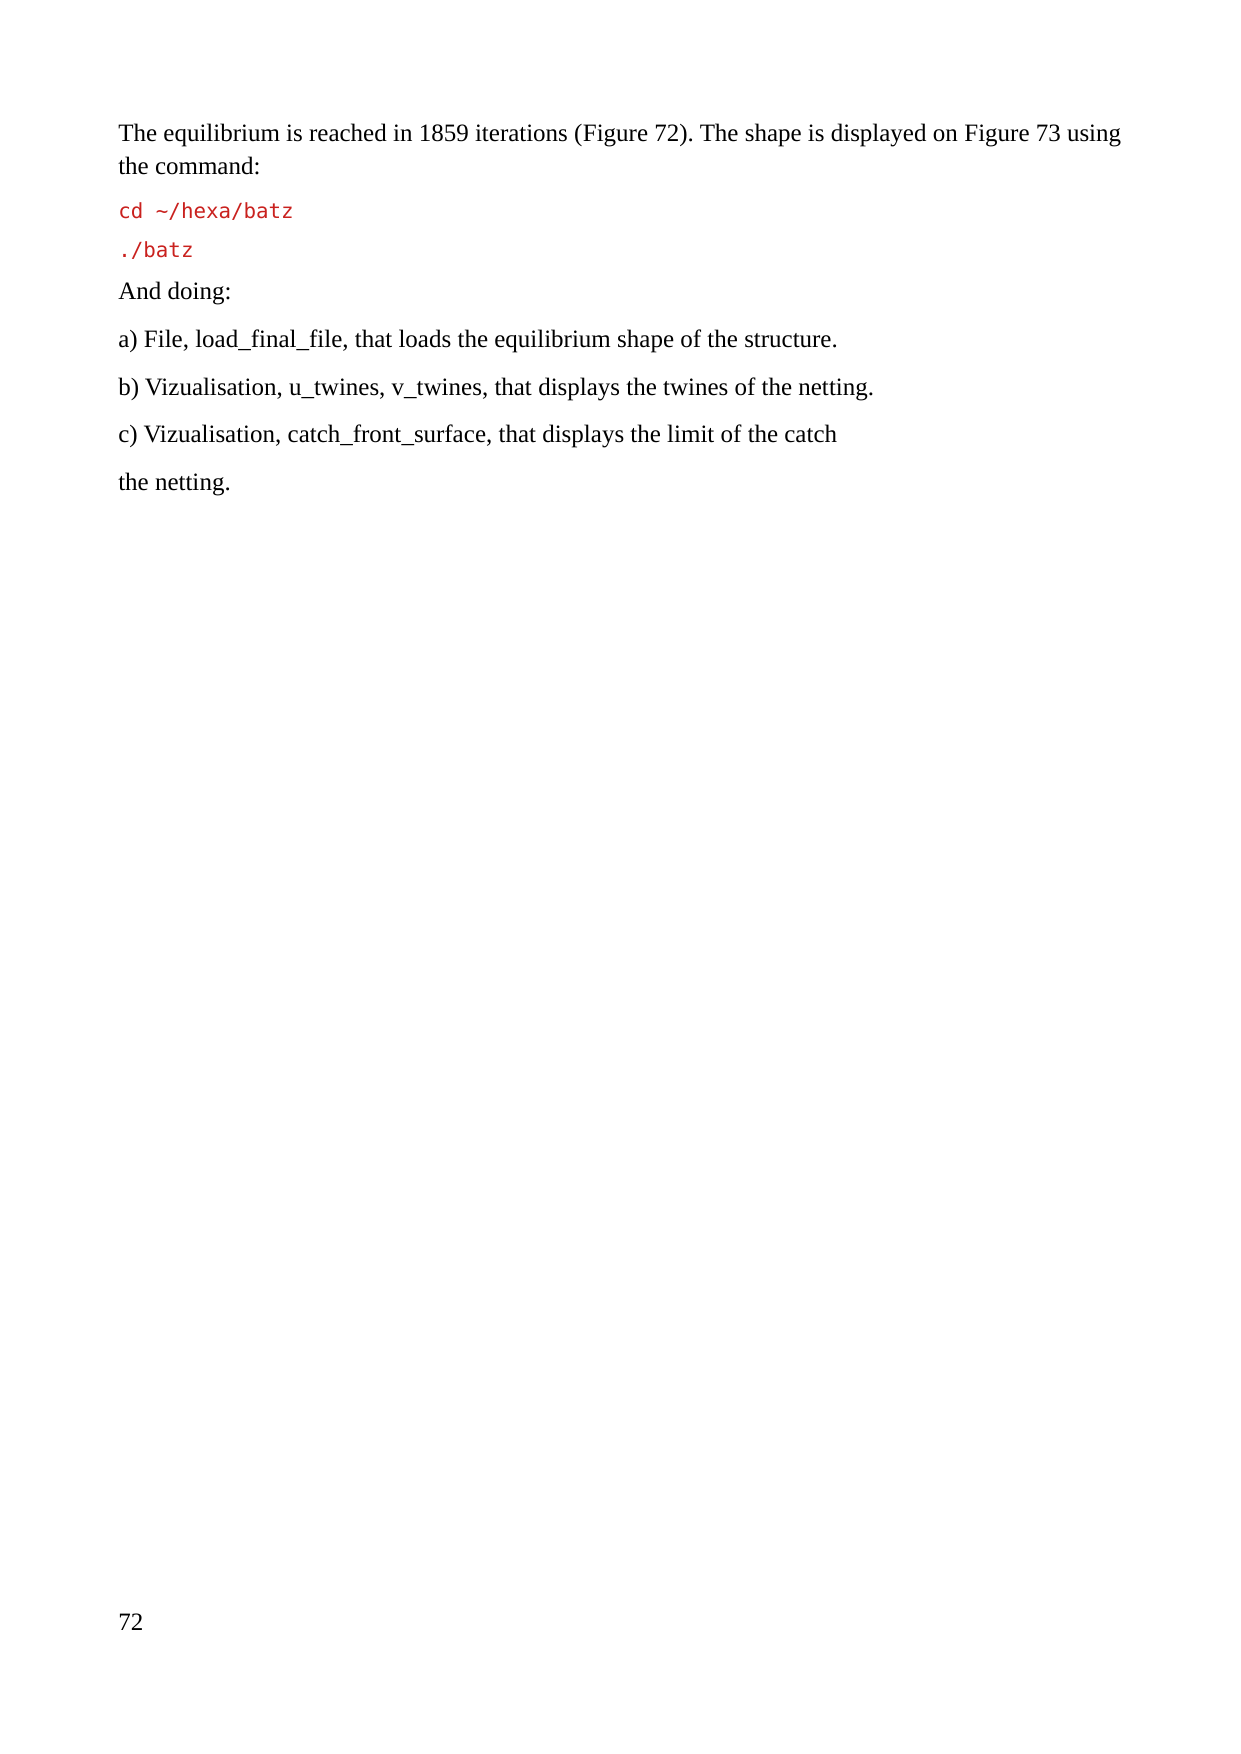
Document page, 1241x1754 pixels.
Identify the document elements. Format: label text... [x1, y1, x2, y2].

text a) File, load_final_file, that loads the equilibrium shape of the structure. [118, 324, 1122, 353]
text b) Vizualisation, u_twines, v_twines, that displays the twines of the netting. [118, 372, 1122, 400]
text c) Vizualisation, catch_front_surface, that displays the limit of the catch [118, 419, 1122, 448]
text cd ~/hexa/batz [118, 199, 1122, 223]
text The equilibrium is reached in 1859 iterations (Figure 72). The shape is displayed on Figure 73 using the command: [118, 118, 1122, 180]
text ./batz [118, 238, 1122, 262]
text And doing: [118, 276, 1122, 305]
text the netting. [118, 467, 1122, 496]
